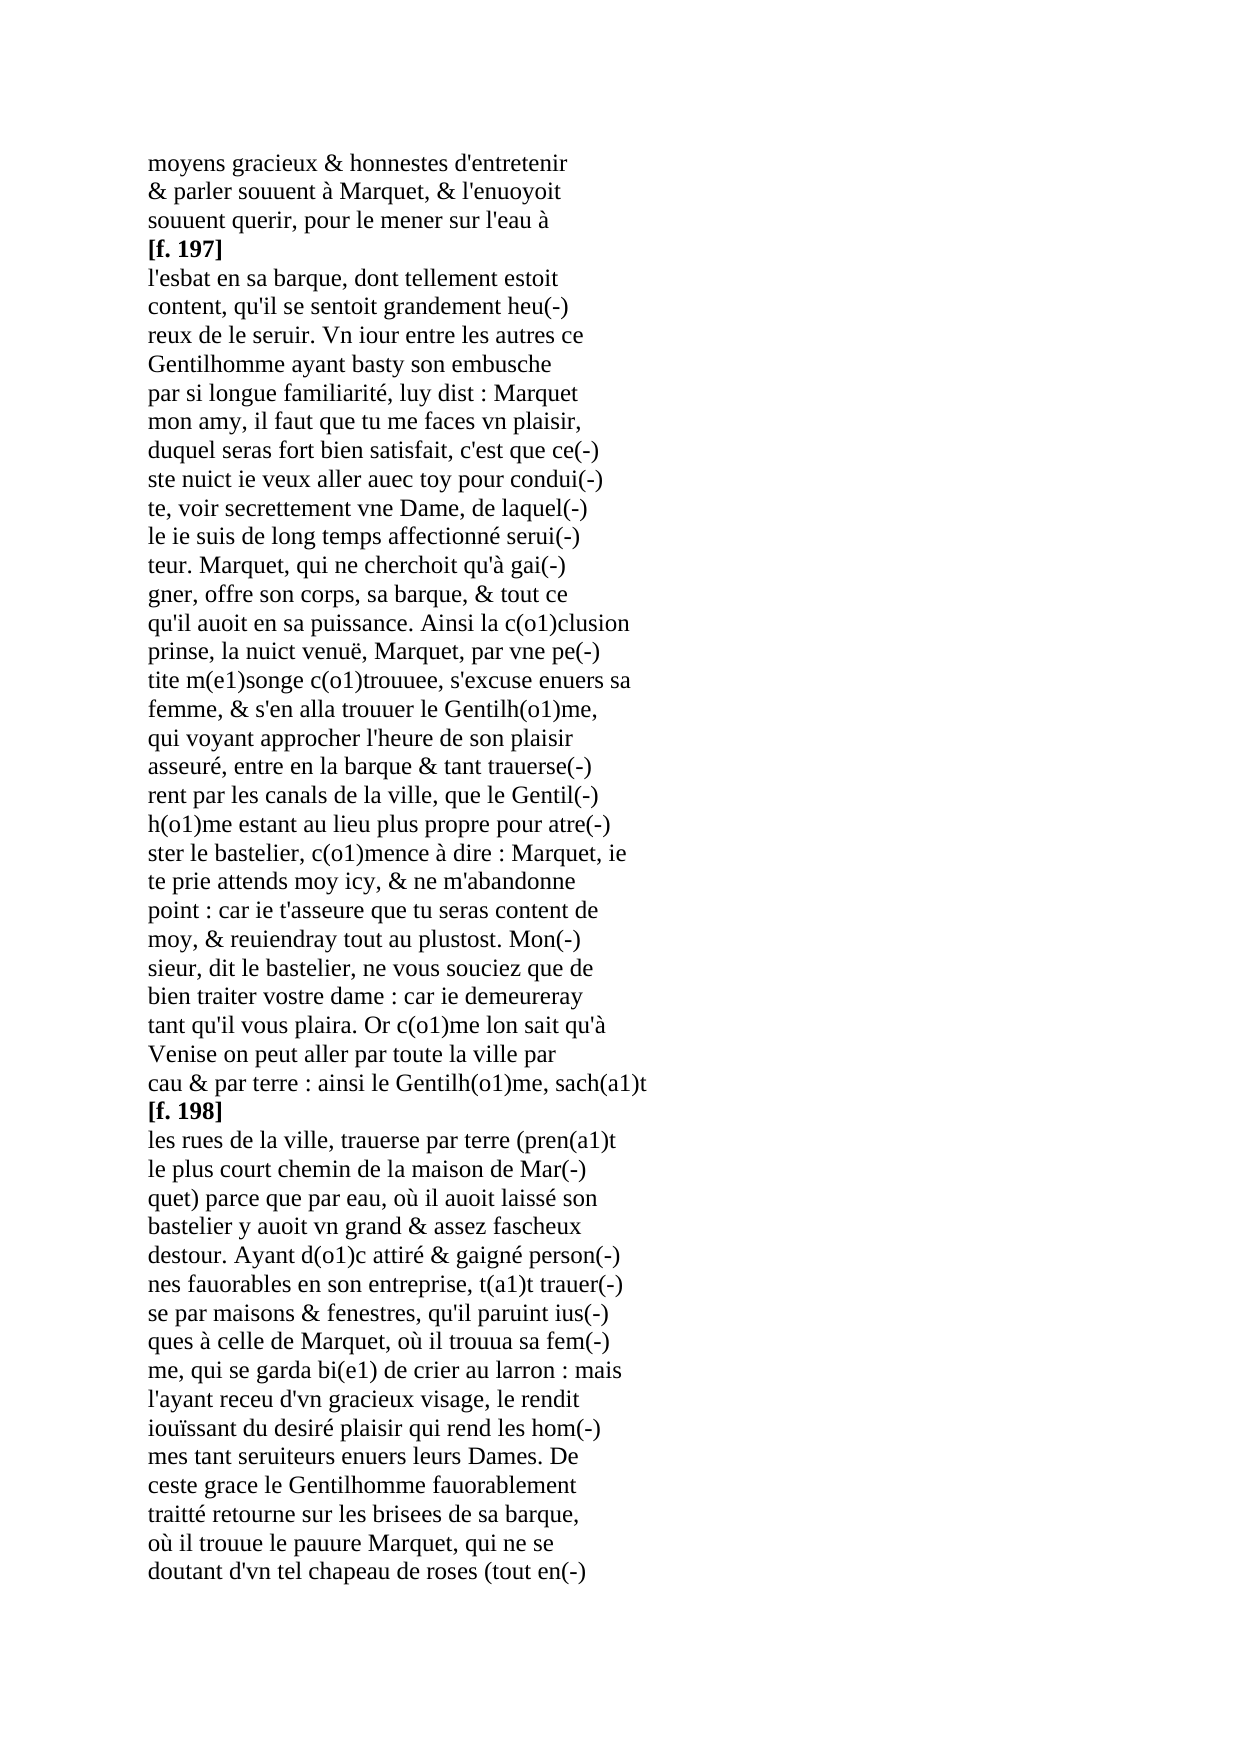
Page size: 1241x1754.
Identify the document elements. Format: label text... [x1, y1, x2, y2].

text moyens gracieux & honnestes d'entretenir & parler souuent à Marquet, & l'enuoyoit souuent querir, pour le mener sur l'eau à [f. 197] l'esbat en sa barque, dont tellement estoit content, qu'il se sentoit grandement heu(-) reux de le seruir. Vn iour entre les autres ce Gentilhomme ayant basty son embusche par si longue familiarité, luy dist : Marquet mon amy, il faut que tu me faces vn plaisir, duquel seras fort bien satisfait, c'est que ce(-) ste nuict ie veux aller auec toy pour condui(-) te, voir secrettement vne Dame, de laquel(-) le ie suis de long temps affectionné serui(-) teur. Marquet, qui ne cherchoit qu'à gai(-) gner, offre son corps, sa barque, & tout ce qu'il auoit en sa puissance. Ainsi la c(o1)clusion prinse, la nuict venuë, Marquet, par vne pe(-) tite m(e1)songe c(o1)trouuee, s'excuse enuers sa femme, & s'en alla trouuer le Gentilh(o1)me, qui voyant approcher l'heure de son plaisir asseuré, entre en la barque & tant trauerse(-) rent par les canals de la ville, que le Gentil(-) h(o1)me estant au lieu plus propre pour atre(-) ster le bastelier, c(o1)mence à dire : Marquet, ie te prie attends moy icy, & ne m'abandonne point : car ie t'asseure que tu seras content de moy, & reuiendray tout au plustost. Mon(-) sieur, dit le bastelier, ne vous souciez que de bien traiter vostre dame : car ie demeureray tant qu'il vous plaira. Or c(o1)me lon sait qu'à Venise on peut aller par toute la ville par cau & par terre : ainsi le Gentilh(o1)me, sach(a1)t [f. 198] les rues de la ville, trauerse par terre (pren(a1)t le plus court chemin de la maison de Mar(-) quet) parce que par eau, où il auoit laissé son bastelier y auoit vn grand & assez fascheux destour. Ayant d(o1)c attiré & gaigné person(-) nes fauorables en son entreprise, t(a1)t trauer(-) se par maisons & fenestres, qu'il paruint ius(-) ques à celle de Marquet, où il trouua sa fem(-) me, qui se garda bi(e1) de crier au larron : mais l'ayant receu d'vn gracieux visage, le rendit iouïssant du desiré plaisir qui rend les hom(-) mes tant seruiteurs enuers leurs Dames. De ceste grace le Gentilhomme fauorablement traitté retourne sur les brisees de sa barque, où il trouue le pauure Marquet, qui ne se doutant d'vn tel chapeau de roses (tout en(-) [148, 148, 1093, 1585]
